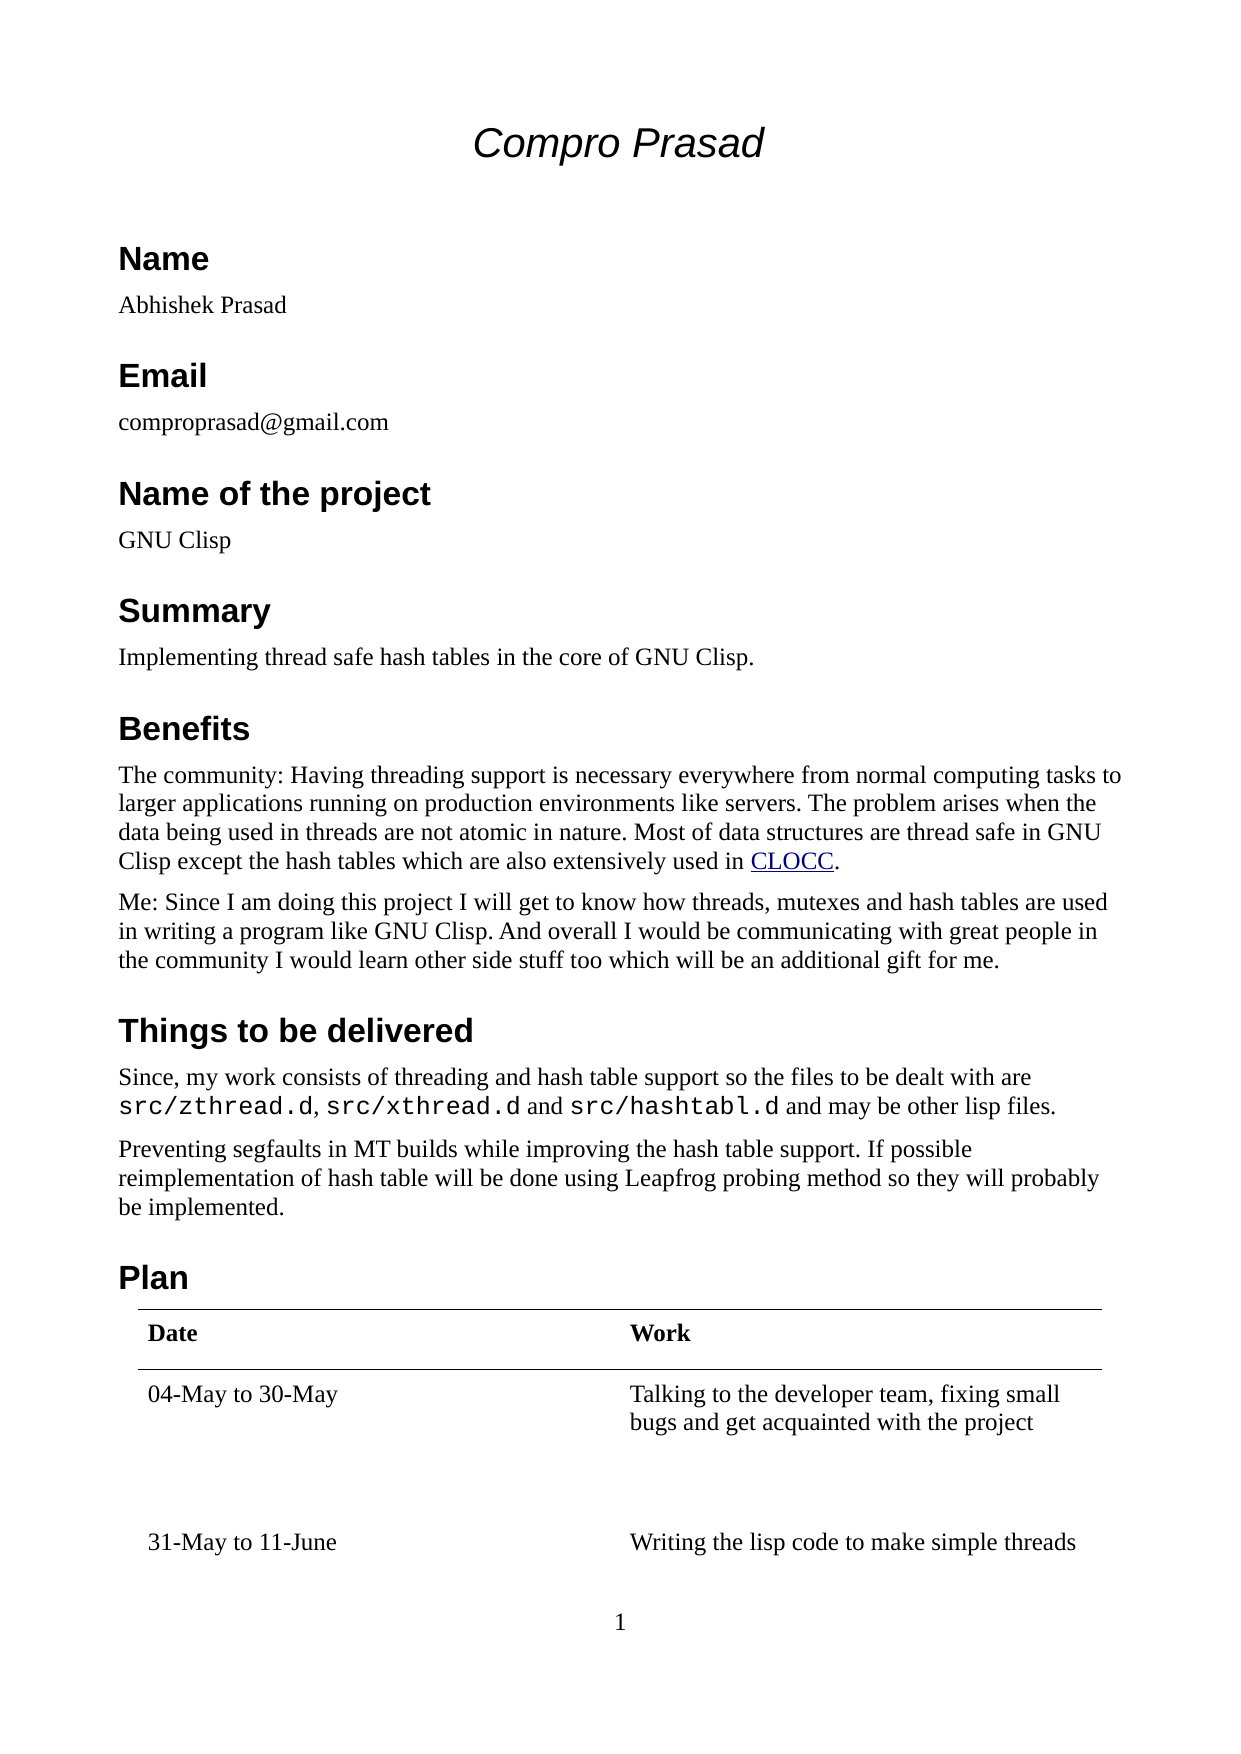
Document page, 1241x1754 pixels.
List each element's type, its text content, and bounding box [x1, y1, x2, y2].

text Preventing segfaults in MT builds while improving the hash table support. If possible reimplementation of hash table will be done using Leapfrog probing method so they will probably be implemented. [118, 1134, 1122, 1220]
subtitle Plan [118, 1258, 1122, 1297]
text The community: Having threading support is necessary everywhere from normal computing tasks to larger applications running on production environments like servers. The problem arises when the data being used in threads are not atomic in nature. Most of data structures are thread safe in GNU Clisp except the hash tables which are also extensively used in CLOCC. [118, 760, 1122, 875]
table_cell Talking to the developer team, fixing small bugs and get acquainted with the project [620, 1370, 1102, 1458]
subtitle Name [118, 239, 1122, 278]
subtitle Benefits [118, 708, 1122, 747]
text Since, my work consists of threading and hash table support so the files to be dealt with are src/zthread.d, src/xthread.d and src/hashtabl.d and may be other lisp files. [118, 1062, 1122, 1122]
table_cell [138, 1458, 620, 1518]
text Me: Since I am doing this project I will get to know how threads, mutexes and hash tables are used in writing a program like GNU Clisp. And overall I would be communicating with great people in the community I would learn other side stuff too which will be an additional gift for me. [118, 887, 1122, 973]
subtitle Name of the project [118, 474, 1122, 512]
table_header Work [620, 1310, 1102, 1369]
text Implementing thread safe hash tables in the core of GNU Clisp. [118, 642, 1122, 671]
table_cell [620, 1458, 1102, 1518]
subtitle Summary [118, 591, 1122, 630]
text Abhishek Prasad [118, 290, 1122, 319]
subtitle Things to be delivered [118, 1011, 1122, 1049]
table_cell 04-May to 30-May [138, 1370, 620, 1458]
table_cell 31-May to 11-June [138, 1518, 620, 1566]
text GNU Clisp [118, 525, 1122, 554]
text comproprasad@gmail.com [118, 407, 1122, 436]
table_header Date [138, 1310, 620, 1369]
subtitle Compro Prasad [118, 118, 1122, 166]
subtitle Email [118, 356, 1122, 395]
table_cell Writing the lisp code to make simple threads [620, 1518, 1102, 1566]
